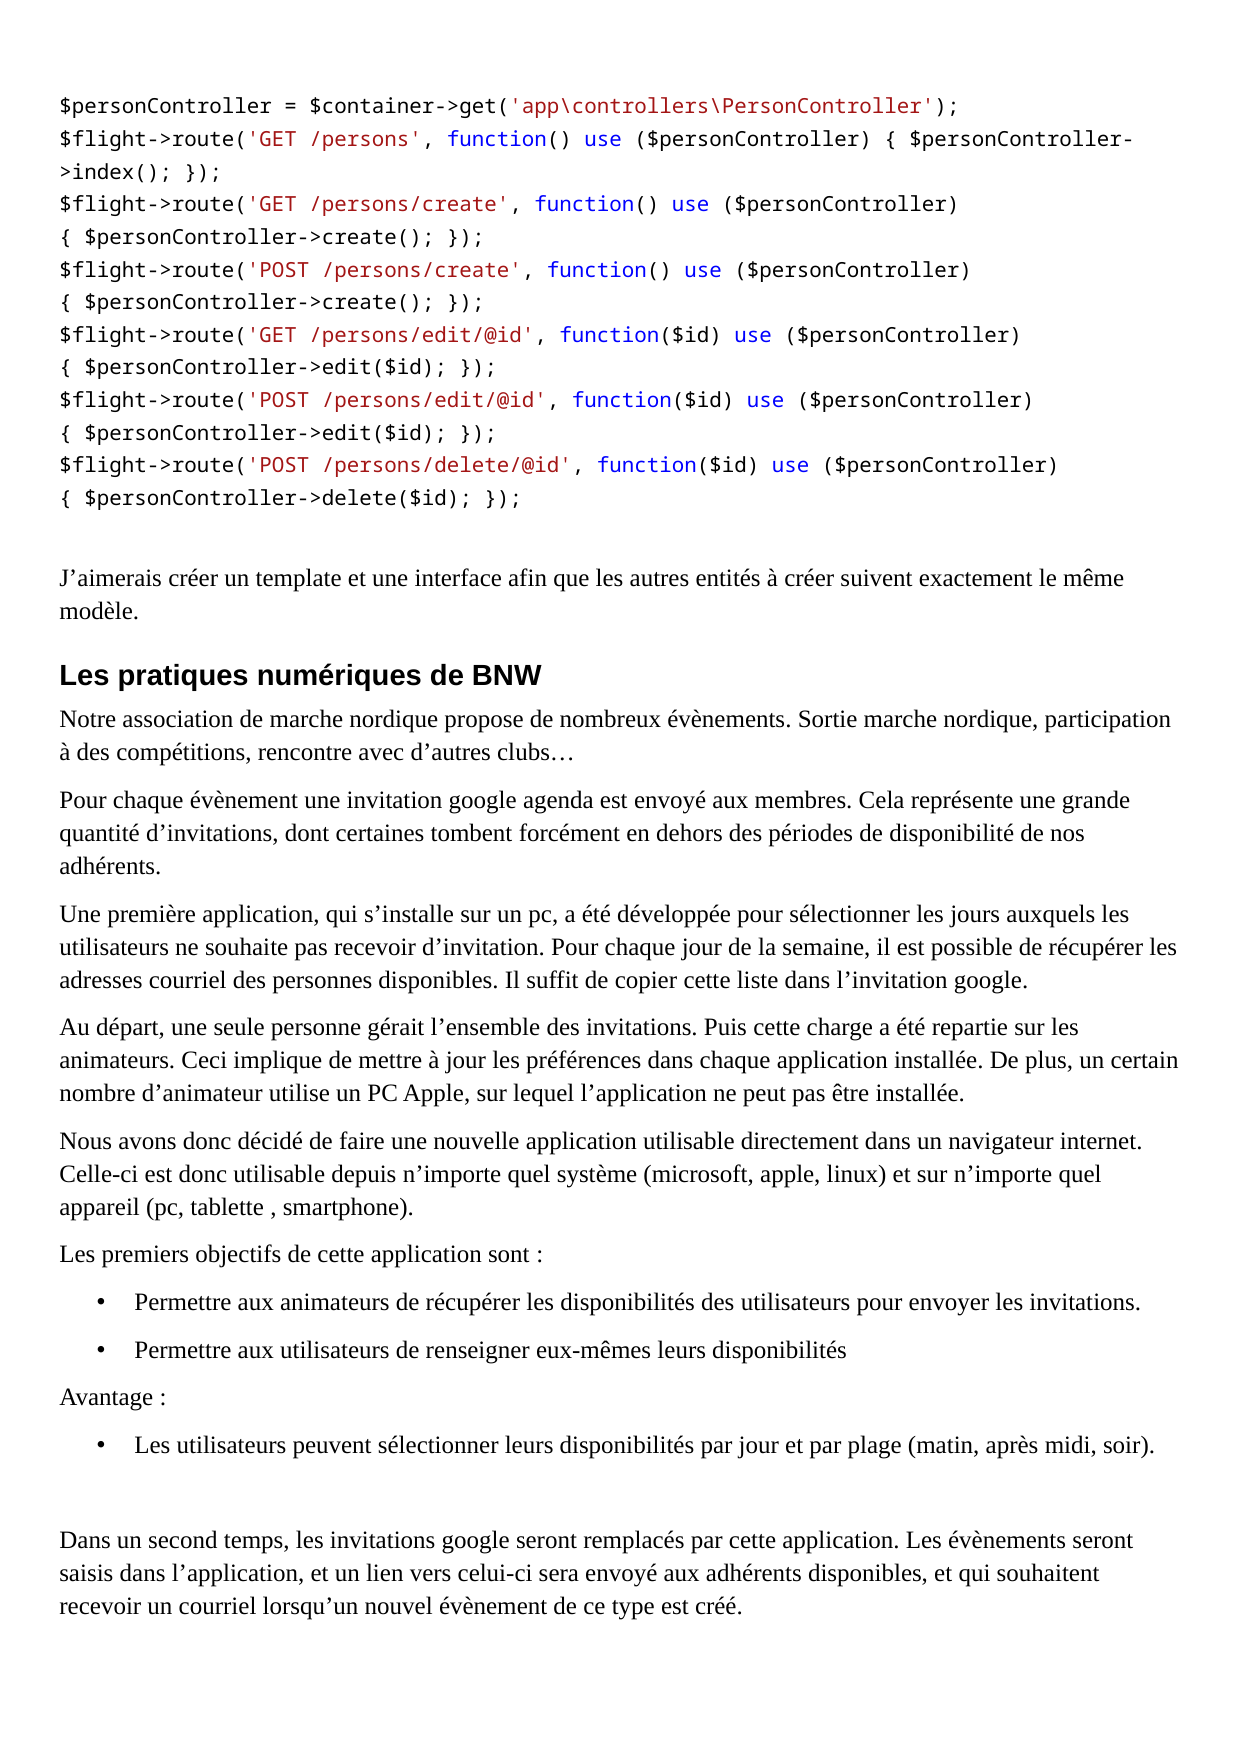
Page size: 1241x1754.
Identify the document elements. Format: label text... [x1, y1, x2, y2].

subtitle Les pratiques numériques de BNW [59, 658, 1181, 692]
text Une première application, qui s’installe sur un pc, a été développée pour sélectionner les jours auxquels les utilisateurs ne souhaite pas recevoir d’invitation. Pour chaque jour de la semaine, il est possible de récupérer les adresses courriel des personnes disponibles. Il suffit de copier cette liste dans l’invitation google. [59, 899, 1181, 993]
text $flight->route('GET /persons', function() use ($personController) { $personController->index(); }); [59, 124, 1181, 185]
list Les utilisateurs peuvent sélectionner leurs disponibilités par jour et par plage (matin, après midi, soir). [97, 1430, 1181, 1459]
text $flight->route('POST /persons/create', function() use ($personController) { $personController->create(); }); [59, 255, 1181, 316]
text Nous avons donc décidé de faire une nouvelle application utilisable directement dans un navigateur internet. Celle-ci est donc utilisable depuis n’importe quel système (microsoft, apple, linux) et sur n’importe quel appareil (pc, tablette , smartphone). [59, 1126, 1181, 1221]
text $flight->route('GET /persons/create', function() use ($personController) { $personController->create(); }); [59, 189, 1181, 251]
text Notre association de marche nordique propose de nombreux évènements. Sortie marche nordique, participation à des compétitions, rencontre avec d’autres clubs… [59, 704, 1181, 766]
text Avantage : [59, 1382, 1181, 1411]
text $personController = $container->get('app\controllers\PersonController'); [59, 92, 1181, 120]
list Permettre aux utilisateurs de renseigner eux-mêmes leurs disponibilités [97, 1335, 1181, 1363]
list Permettre aux animateurs de récupérer les disponibilités des utilisateurs pour envoyer les invitations. [97, 1287, 1181, 1316]
text $flight->route('POST /persons/edit/@id', function($id) use ($personController) { $personController->edit($id); }); [59, 385, 1181, 446]
text Au départ, une seule personne gérait l’ensemble des invitations. Puis cette charge a été repartie sur les animateurs. Ceci implique de mettre à jour les préférences dans chaque application installée. De plus, un certain nombre d’animateur utilise un PC Apple, sur lequel l’application ne peut pas être installée. [59, 1012, 1181, 1107]
text Les premiers objectifs de cette application sont : [59, 1239, 1181, 1268]
text $flight->route('POST /persons/delete/@id', function($id) use ($personController) { $personController->delete($id); }); [59, 450, 1181, 511]
text J’aimerais créer un template et une interface afin que les autres entités à créer suivent exactement le même modèle. [59, 563, 1181, 625]
text Pour chaque évènement une invitation google agenda est envoyé aux membres. Cela représente une grande quantité d’invitations, dont certaines tombent forcément en dehors des périodes de disponibilité de nos adhérents. [59, 785, 1181, 880]
text $flight->route('GET /persons/edit/@id', function($id) use ($personController) { $personController->edit($id); }); [59, 320, 1181, 381]
text Dans un second temps, les invitations google seront remplacés par cette application. Les évènements seront saisis dans l’application, et un lien vers celui-ci sera envoyé aux adhérents disponibles, et qui souhaitent recevoir un courriel lorsqu’un nouvel évènement de ce type est créé. [59, 1525, 1181, 1620]
